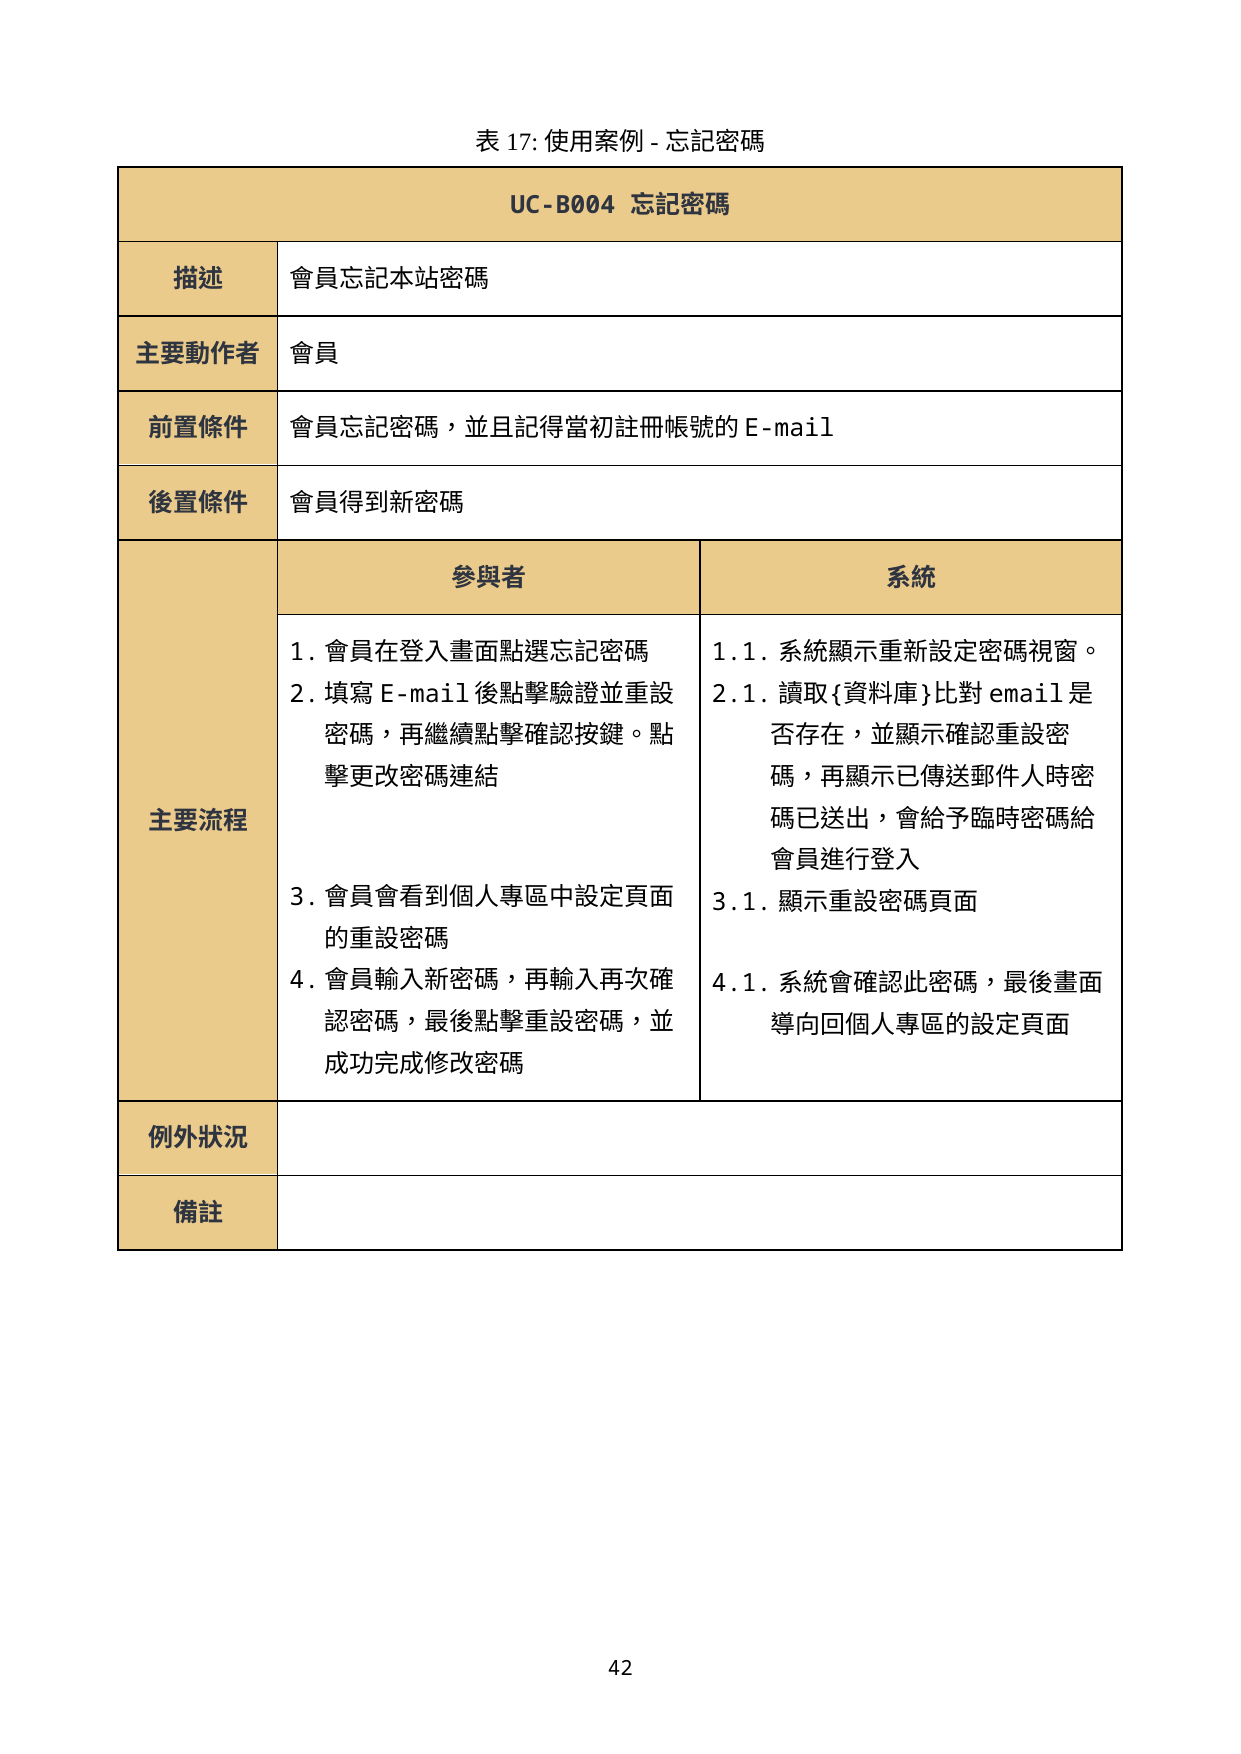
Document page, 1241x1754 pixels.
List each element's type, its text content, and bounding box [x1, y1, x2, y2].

table_cell [278, 1176, 1121, 1249]
table_cell 參與者 [278, 541, 699, 614]
table_header UC-B004 忘記密碼 [119, 168, 1121, 241]
table_cell 會員 [278, 317, 1121, 390]
table_cell 前置條件 [119, 392, 277, 464]
table_cell 系統 [701, 541, 1121, 614]
table_cell 會員忘記密碼，並且記得當初註冊帳號的E-mail [278, 392, 1121, 464]
table_cell 描述 [119, 242, 277, 315]
table_cell 會員忘記本站密碼 [278, 242, 1121, 315]
table_cell 備註 [119, 1176, 277, 1249]
table_cell [278, 1102, 1121, 1174]
table_cell 會員得到新密碼 [278, 466, 1121, 539]
table_cell 主要流程 [119, 541, 277, 1100]
text 表 17: 使用案例 - 忘記密碼 [118, 121, 1122, 158]
table_cell 會員在登入畫面點選忘記密碼 填寫E-mail後點擊驗證並重設 密碼，再繼續點擊確認按鍵。點擊更改密碼連結 會員會看到個人專區中設定頁面的重設密碼 會員輸入新密碼，再輸入再次確認密碼，最後點擊重設密碼，並成功完成修改密碼 [278, 615, 699, 1100]
table_cell 主要動作者 [119, 317, 277, 390]
table_cell 後置條件 [119, 466, 277, 539]
table_cell 系統顯示重新設定密碼視窗。 讀取{資料庫}比對email是否存在，並顯示確認重設密碼，再顯示已傳送郵件人時密碼已送出，會給予臨時密碼給會員進行登入 顯示重設密碼頁面 系統會確認此密碼，最後畫面導向回個人專區的設定頁面 [701, 615, 1121, 1100]
table_cell 例外狀況 [119, 1102, 277, 1174]
